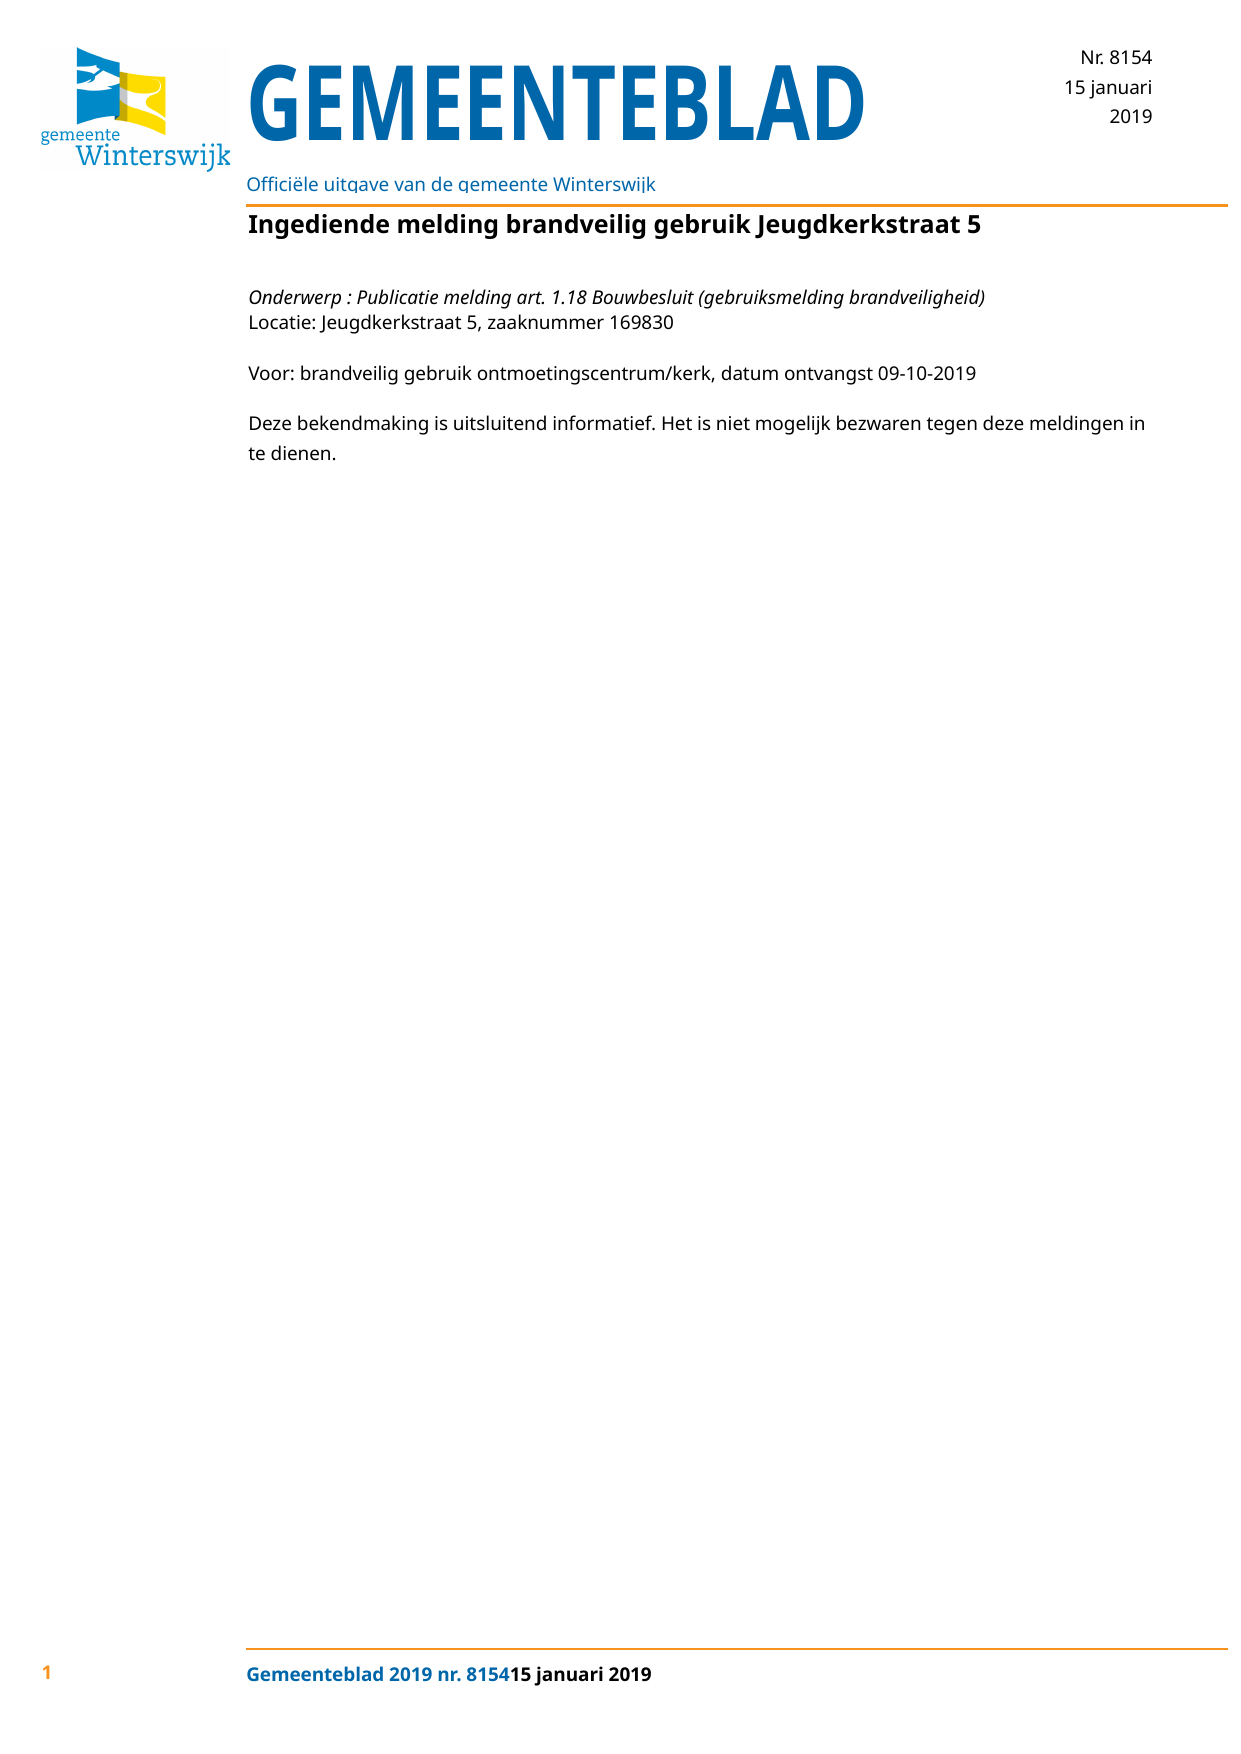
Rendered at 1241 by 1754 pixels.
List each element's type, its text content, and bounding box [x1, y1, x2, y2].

text Voor: brandveilig gebruik ontmoetingscentrum/kerk, datum ontvangst 09-10-2019 [248, 360, 1152, 386]
text Locatie: Jeugdkerkstraat 5, zaaknummer 169830 [248, 309, 1152, 335]
picture [41, 47, 231, 172]
text Ingediende melding brandveilig gebruik Jeugdkerkstraat 5 [248, 207, 1152, 241]
text Onderwerp : Publicatie melding art. 1.18 Bouwbesluit (gebruiksmelding brandveiligheid) [248, 284, 1152, 309]
picture [225, 153, 231, 162]
text Deze bekendmaking is uitsluitend informatief. Het is niet mogelijk bezwaren tegen deze meldingen in te dienen. [248, 410, 1152, 466]
